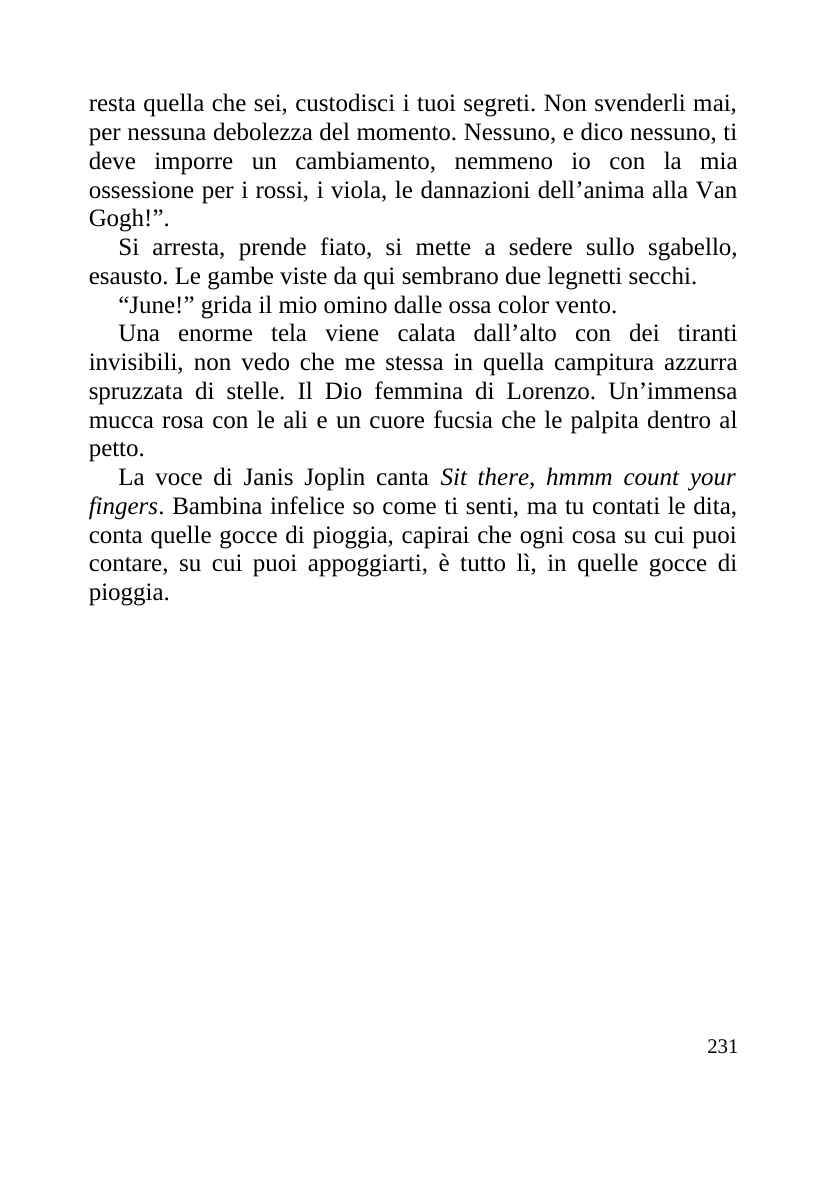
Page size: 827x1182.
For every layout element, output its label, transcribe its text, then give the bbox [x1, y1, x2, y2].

text La voce di Janis Joplin canta Sit there, hmmm count your fingers. Bambina infelice so come ti senti, ma tu contati le dita, conta quelle gocce di pioggia, capirai che ogni cosa su cui puoi contare, su cui puoi appoggiarti, è tutto lì, in quelle gocce di pioggia. [88, 462, 738, 606]
text “June!” grida il mio omino dalle ossa color vento. [88, 290, 738, 318]
text Una enorme tela viene calata dall’alto con dei tiranti invisibili, non vedo che me stessa in quella campitura azzurra spruzzata di stelle. Il Dio femmina di Lorenzo. Un’immensa mucca rosa con le ali e un cuore fucsia che le palpita dentro al petto. [88, 318, 738, 462]
text resta quella che sei, custodisci i tuoi segreti. Non svenderli mai, per nessuna debolezza del momento. Nessuno, e dico nessuno, ti deve imporre un cambiamento, nemmeno io con la mia ossessione per i rossi, i viola, le dannazioni dell’anima alla Van Gogh!”. [88, 88, 738, 232]
text Si arresta, prende fiato, si mette a sedere sullo sgabello, esausto. Le gambe viste da qui sembrano due legnetti secchi. [88, 232, 738, 290]
